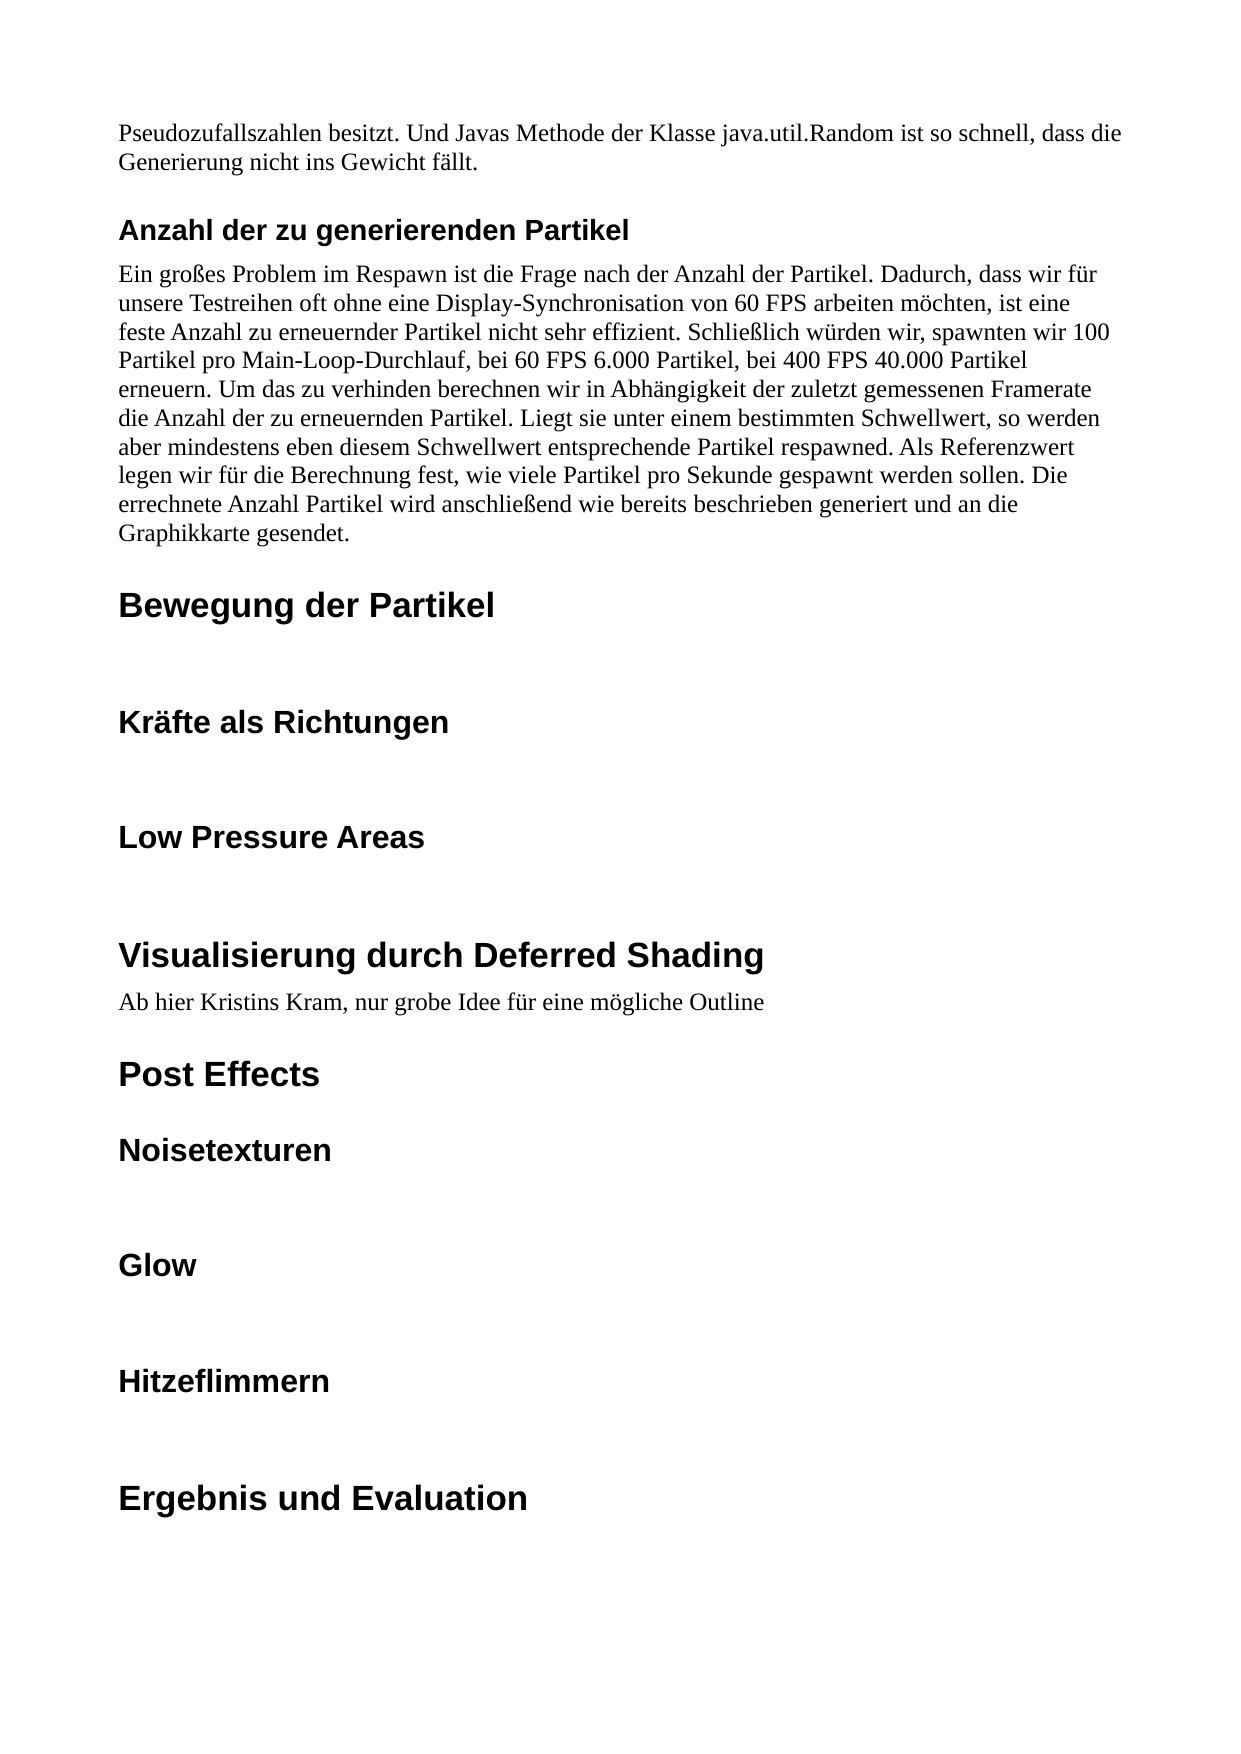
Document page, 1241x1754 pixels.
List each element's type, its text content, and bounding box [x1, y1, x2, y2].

text Pseudozufallszahlen besitzt. Und Javas Methode der Klasse java.util.Random ist so schnell, dass die Generierung nicht ins Gewicht fällt. [118, 118, 1122, 176]
text Ab hier Kristins Kram, nur grobe Idee für eine mögliche Outline [118, 987, 1122, 1016]
subtitle Bewegung der Partikel [118, 584, 1122, 624]
text Ein großes Problem im Respawn ist die Frage nach der Anzahl der Partikel. Dadurch, dass wir für unsere Testreihen oft ohne eine Display-Synchronisation von 60 FPS arbeiten möchten, ist eine feste Anzahl zu erneuernder Partikel nicht sehr effizient. Schließlich würden wir, spawnten wir 100 Partikel pro Main-Loop-Durchlauf, bei 60 FPS 6.000 Partikel, bei 400 FPS 40.000 Partikel erneuern. Um das zu verhinden berechnen wir in Abhängigkeit der zuletzt gemessenen Framerate die Anzahl der zu erneuernden Partikel. Liegt sie unter einem bestimmten Schwellwert, so werden aber mindestens eben diesem Schwellwert entsprechende Partikel respawned. Als Referenzwert legen wir für die Berechnung fest, wie viele Partikel pro Sekunde gespawnt werden sollen. Die errechnete Anzahl Partikel wird anschließend wie bereits beschrieben generiert und an die Graphikkarte gesendet. [118, 259, 1122, 547]
subtitle Ergebnis und Evaluation [118, 1478, 1122, 1518]
subtitle Glow [118, 1247, 1122, 1283]
subtitle Visualisierung durch Deferred Shading [118, 934, 1122, 974]
subtitle Hitzeflimmern [118, 1362, 1122, 1399]
subtitle Anzahl der zu generierenden Partikel [118, 213, 1122, 247]
subtitle Kräfte als Richtungen [118, 703, 1122, 740]
subtitle Noisetexturen [118, 1131, 1122, 1168]
subtitle Low Pressure Areas [118, 819, 1122, 856]
subtitle Post Effects [118, 1053, 1122, 1093]
